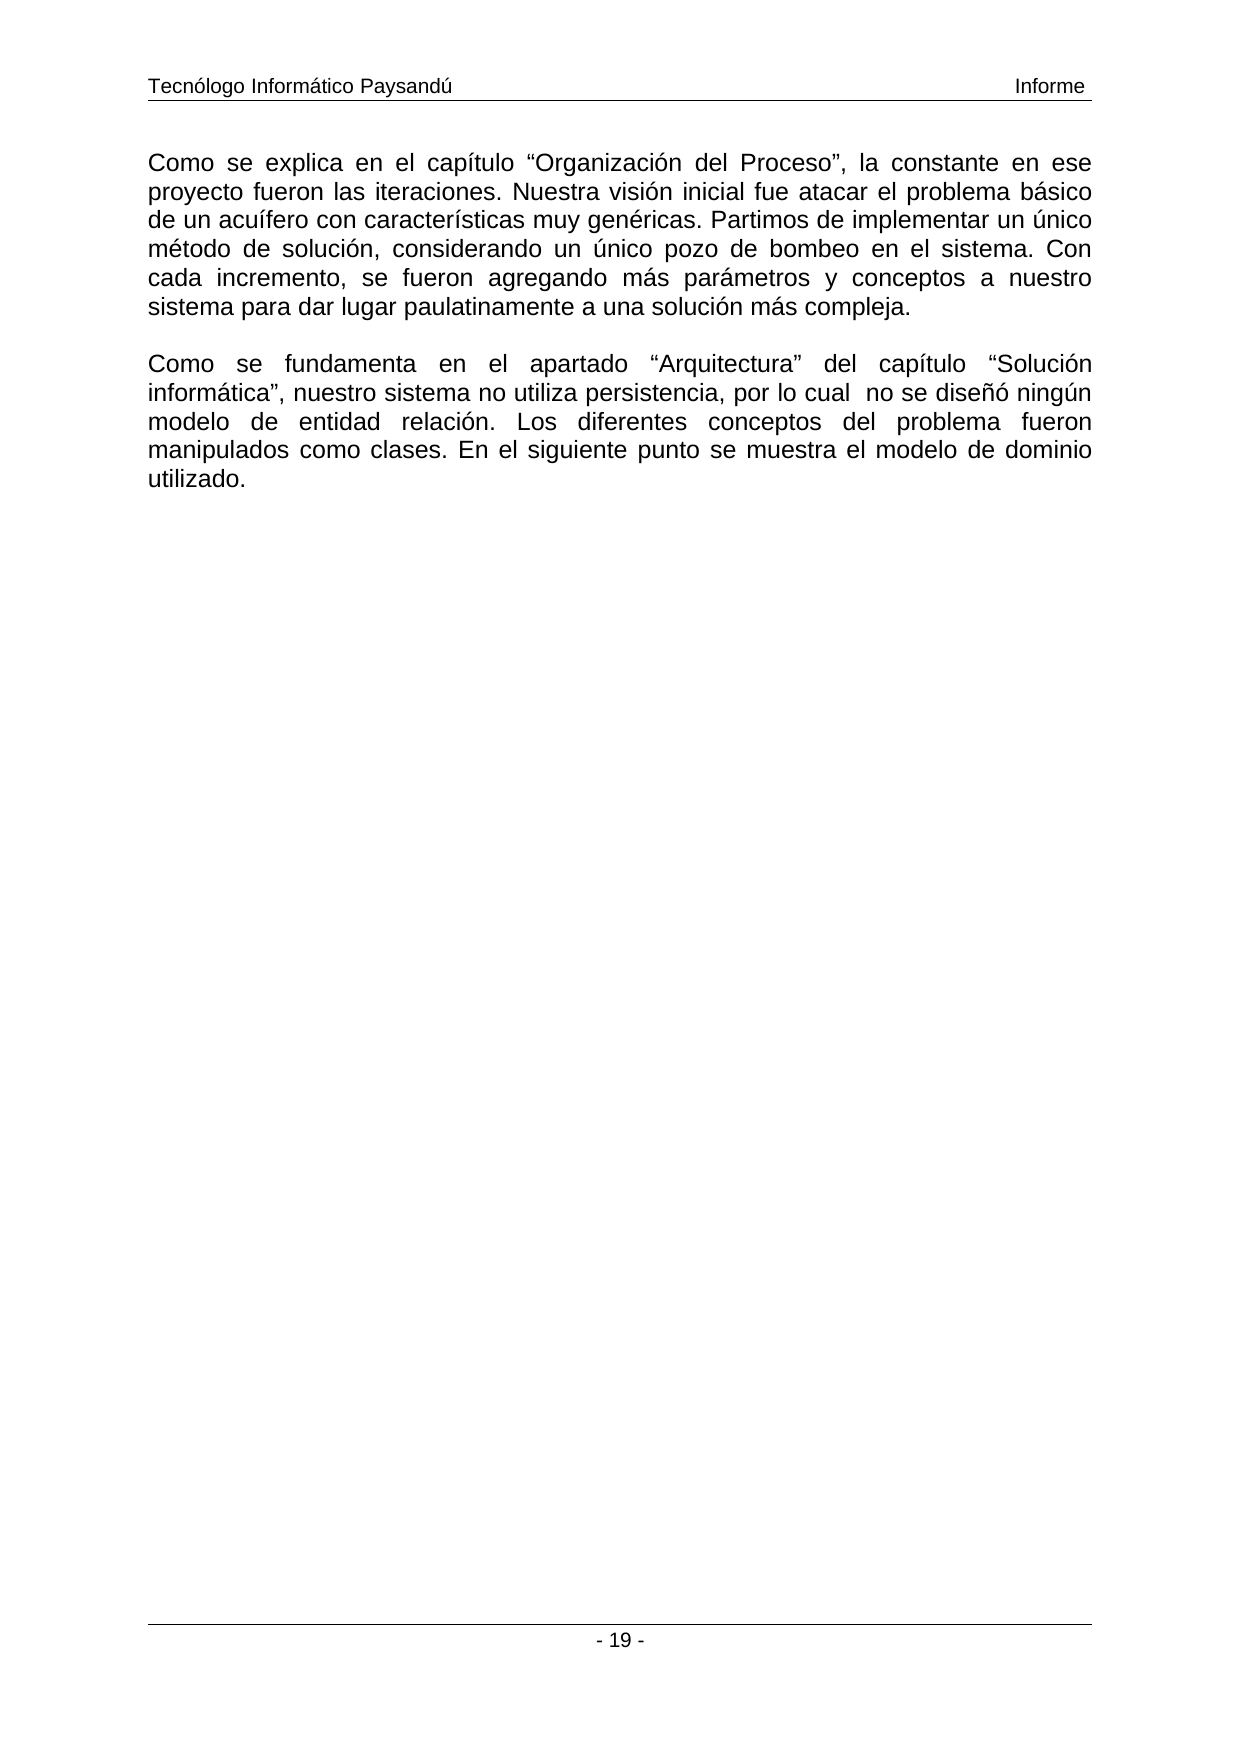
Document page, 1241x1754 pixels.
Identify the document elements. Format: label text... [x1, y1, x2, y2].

text Como se fundamenta en el apartado “Arquitectura” del capítulo “Solución informática”, nuestro sistema no utiliza persistencia, por lo cual no se diseñó ningún modelo de entidad relación. Los diferentes conceptos del problema fueron manipulados como clases. En el siguiente punto se muestra el modelo de dominio utilizado. [148, 349, 1092, 493]
text Como se explica en el capítulo “Organización del Proceso”, la constante en ese proyecto fueron las iteraciones. Nuestra visión inicial fue atacar el problema básico de un acuífero con características muy genéricas. Partimos de implementar un único método de solución, considerando un único pozo de bombeo en el sistema. Con cada incremento, se fueron agregando más parámetros y conceptos a nuestro sistema para dar lugar paulatinamente a una solución más compleja. [148, 148, 1092, 320]
